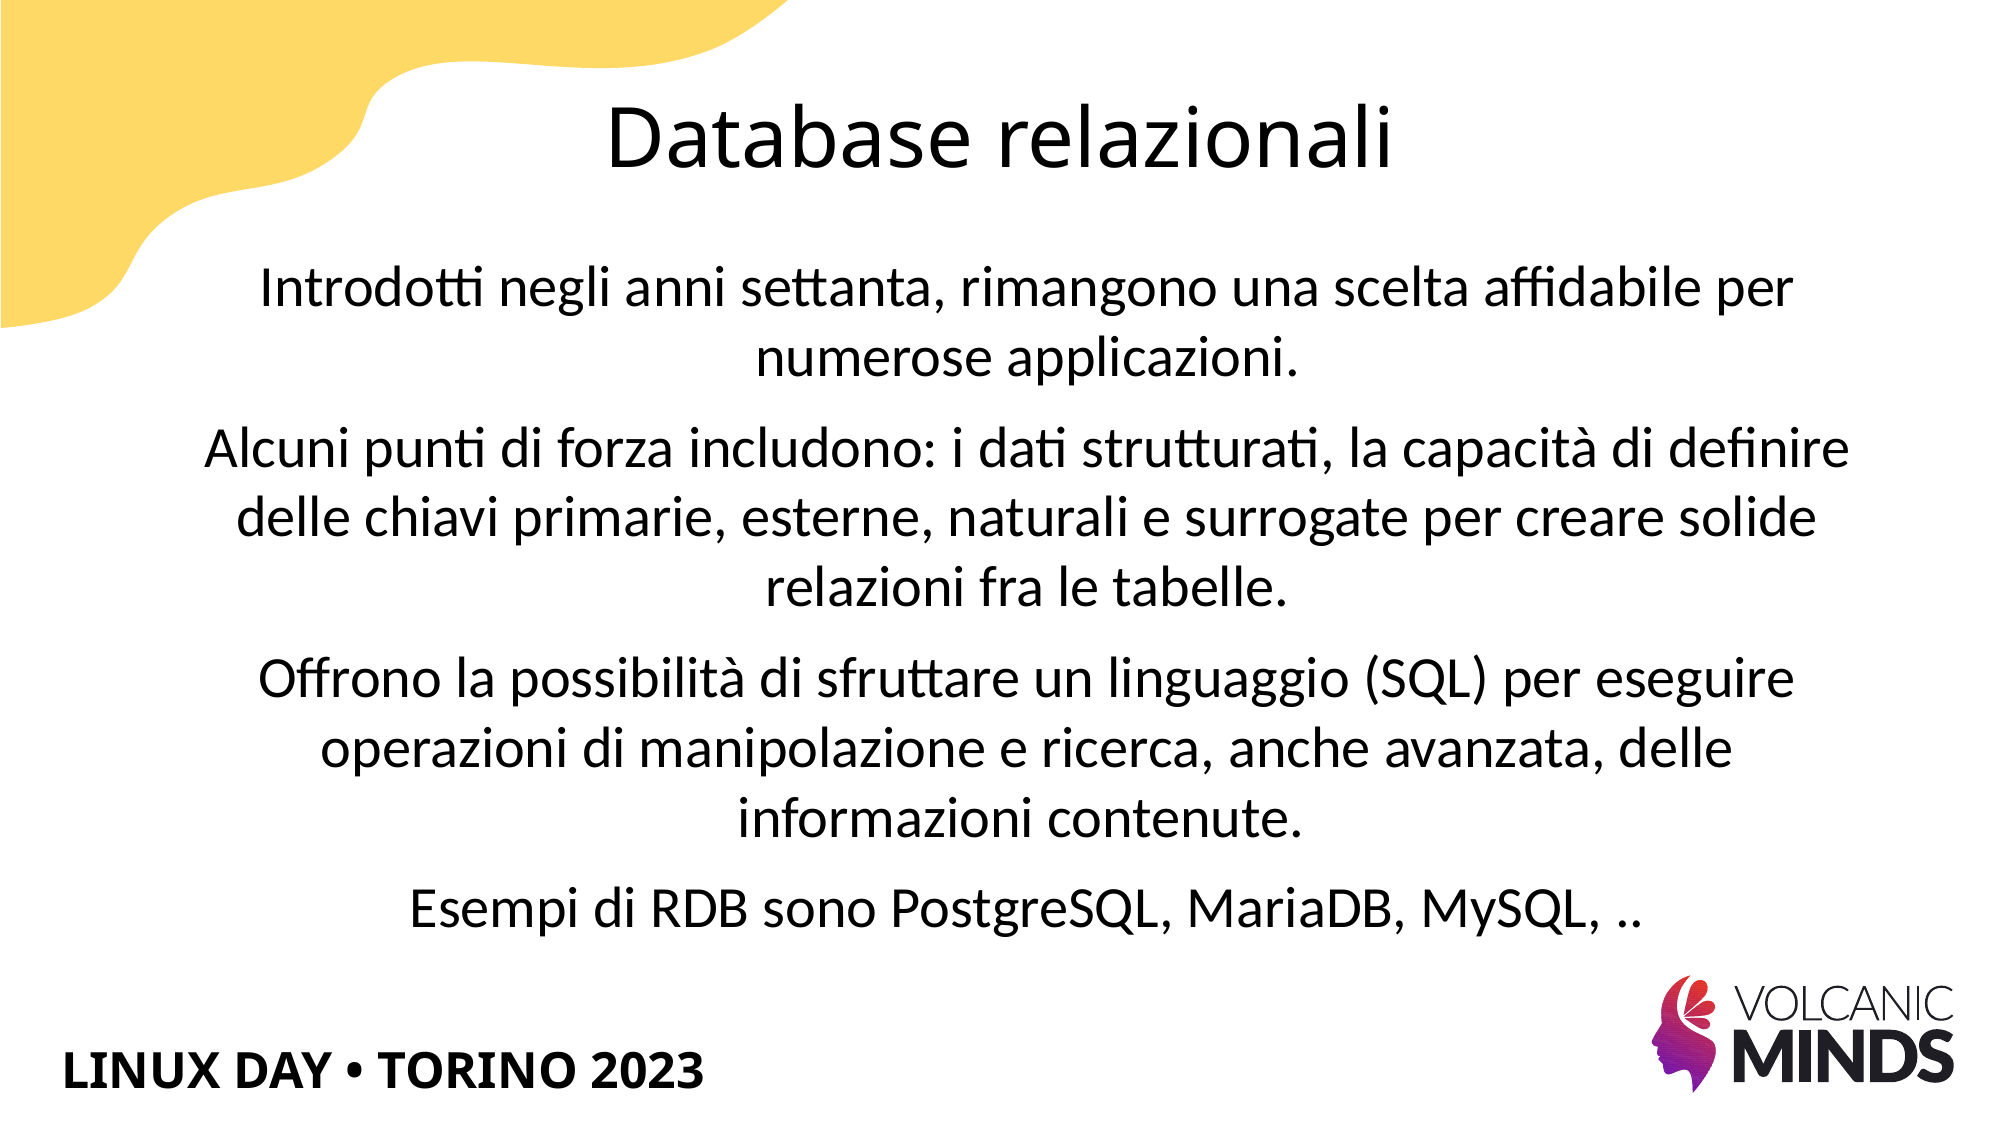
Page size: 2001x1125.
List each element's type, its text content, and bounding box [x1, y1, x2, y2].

title Database relazionali [137, 32, 1863, 250]
picture [1651, 975, 1955, 1093]
picture [0, 0, 906, 631]
text_box LINUX DAY • TORINO 2023 [46, 961, 1547, 1107]
text_box Introdotti negli anni settanta, rimangono una scelta affidabile per numerose applicazioni. Alcuni punti di forza includono: i dati strutturati, la capacità di definire delle chiavi primarie, esterne, naturali e surrogate per creare solide relazioni fra le tabelle. Offrono la possibilità di sfruttare un linguaggio (SQL) per eseguire operazioni di manipolazione e ricerca, anche avanzata, delle informazioni contenute. Esempi di RDB sono PostgreSQL, MariaDB, MySQL, .. [162, 240, 1893, 962]
